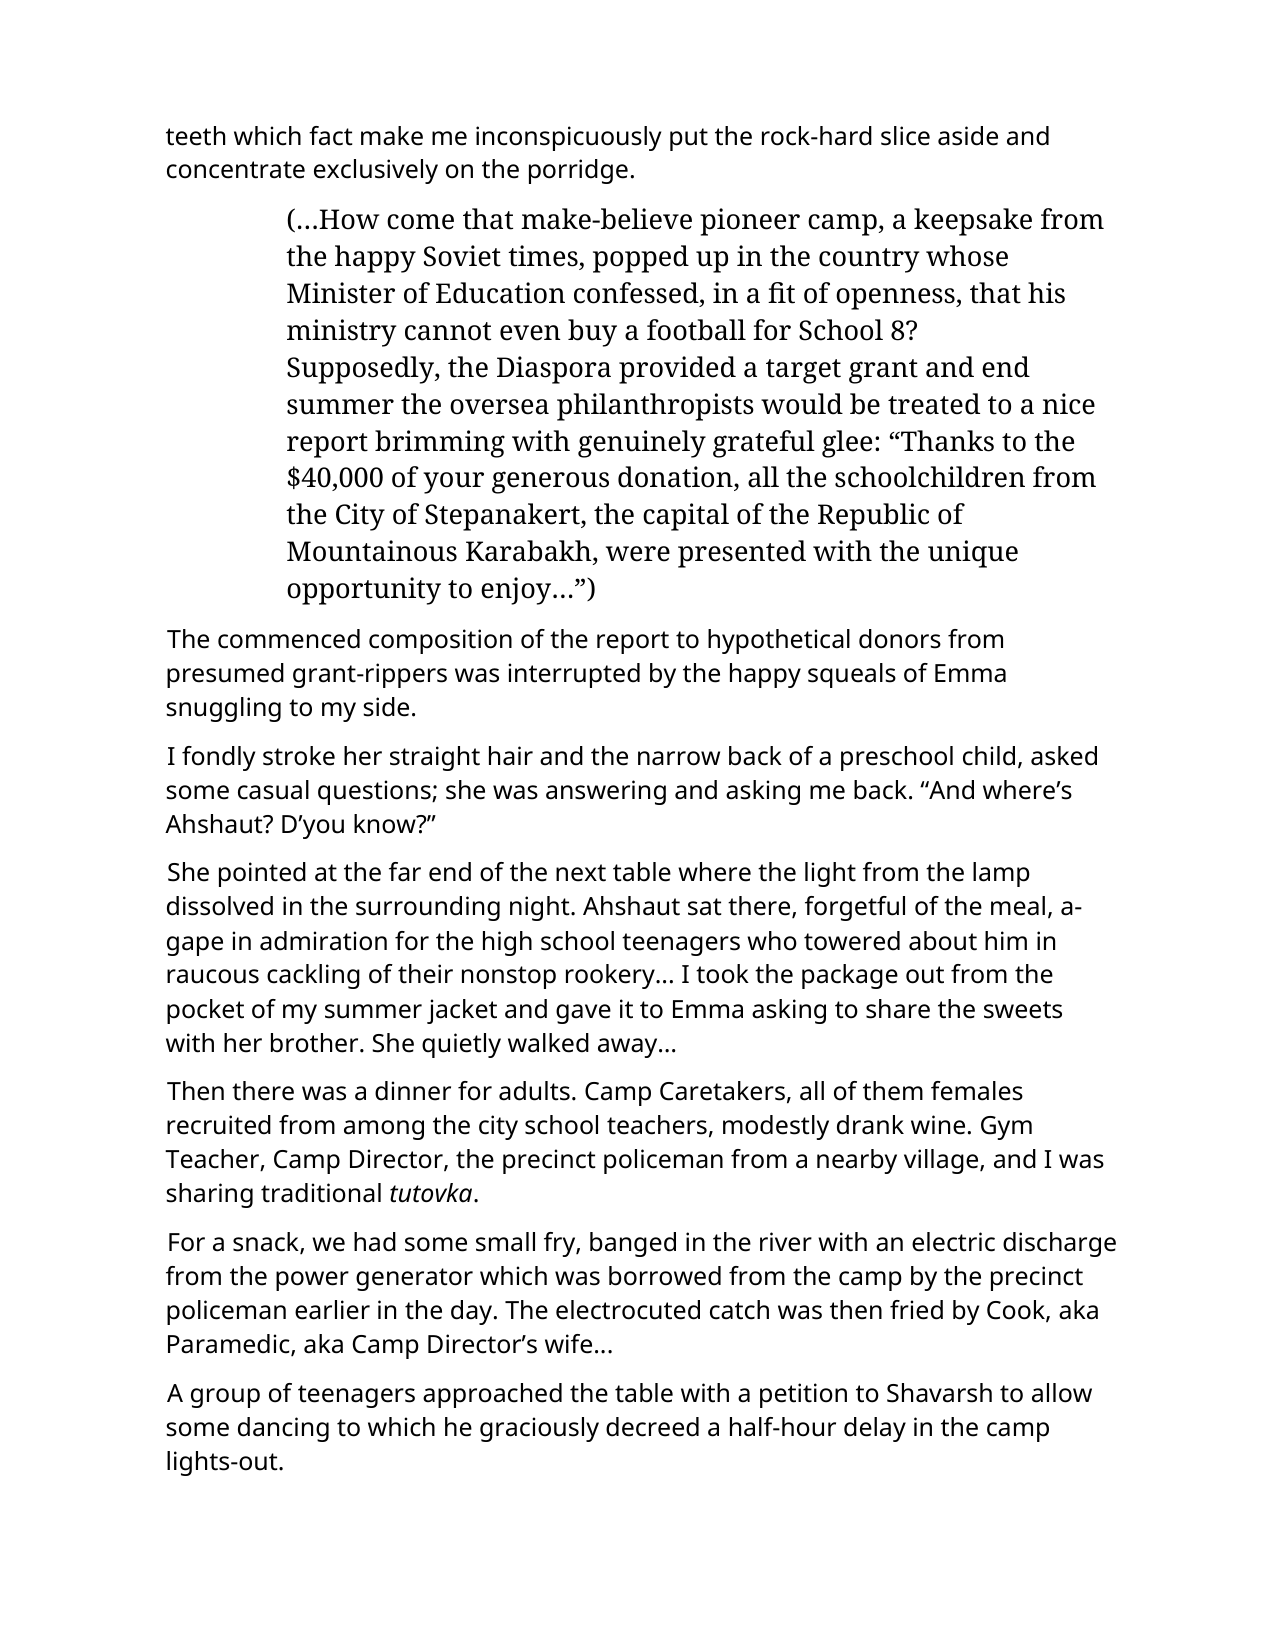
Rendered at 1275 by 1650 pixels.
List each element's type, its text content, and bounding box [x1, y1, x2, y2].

text Then there was a dinner for adults. Camp Caretakers, all of them females recruited from among the city school teachers, modestly drank wine. Gym Teacher, Camp Director, the precinct policeman from a nearby village, and I was sharing traditional tutovka. [165, 1074, 1118, 1210]
text I fondly stroke her straight hair and the narrow back of a preschool child, asked some casual questions; she was answering and asking me back. “And where’s Ahshaut? D’you know?” [165, 738, 1118, 840]
text teeth which fact make me inconspicuously put the rock-hard slice aside and concentrate exclusively on the porridge. [165, 118, 1118, 186]
list (…How come that make-believe pioneer camp, a keepsake from the happy Soviet times, popped up in the country whose Minister of Education confessed, in a fit of openness, that his ministry cannot even buy a football for School 8? [286, 201, 1118, 348]
text The commenced composition of the report to hypothetical donors from presumed grant-rippers was interrupted by the happy squeals of Emma snuggling to my side. [165, 621, 1118, 724]
text A group of teenagers approached the table with a petition to Shavarsh to allow some dancing to which he graciously decreed a half-hour delay in the camp lights-out. [165, 1376, 1118, 1478]
text For a snack, we had some small fry, banged in the river with an electric discharge from the power generator which was borrowed from the camp by the precinct policeman earlier in the day. The electrocuted catch was then fried by Cook, aka Paramedic, aka Camp Director’s wife... [165, 1225, 1118, 1361]
text She pointed at the far end of the next table where the light from the lamp dissolved in the surrounding night. Ahshaut sat there, forgetful of the meal, a-gape in admiration for the high school teenagers who towered about him in raucous cackling of their nonstop rookery... I took the package out from the pocket of my summer jacket and gave it to Emma asking to share the sweets with her brother. She quietly walked away… [165, 855, 1118, 1059]
list Supposedly, the Diaspora provided a target grant and end summer the oversea philanthropists would be treated to a nice report brimming with genuinely grateful glee: “Thanks to the $40,000 of your generous donation, all the schoolchildren from the City of Stepanakert, the capital of the Republic of Mountainous Karabakh, were presented with the unique opportunity to enjoy…”) [286, 348, 1118, 606]
